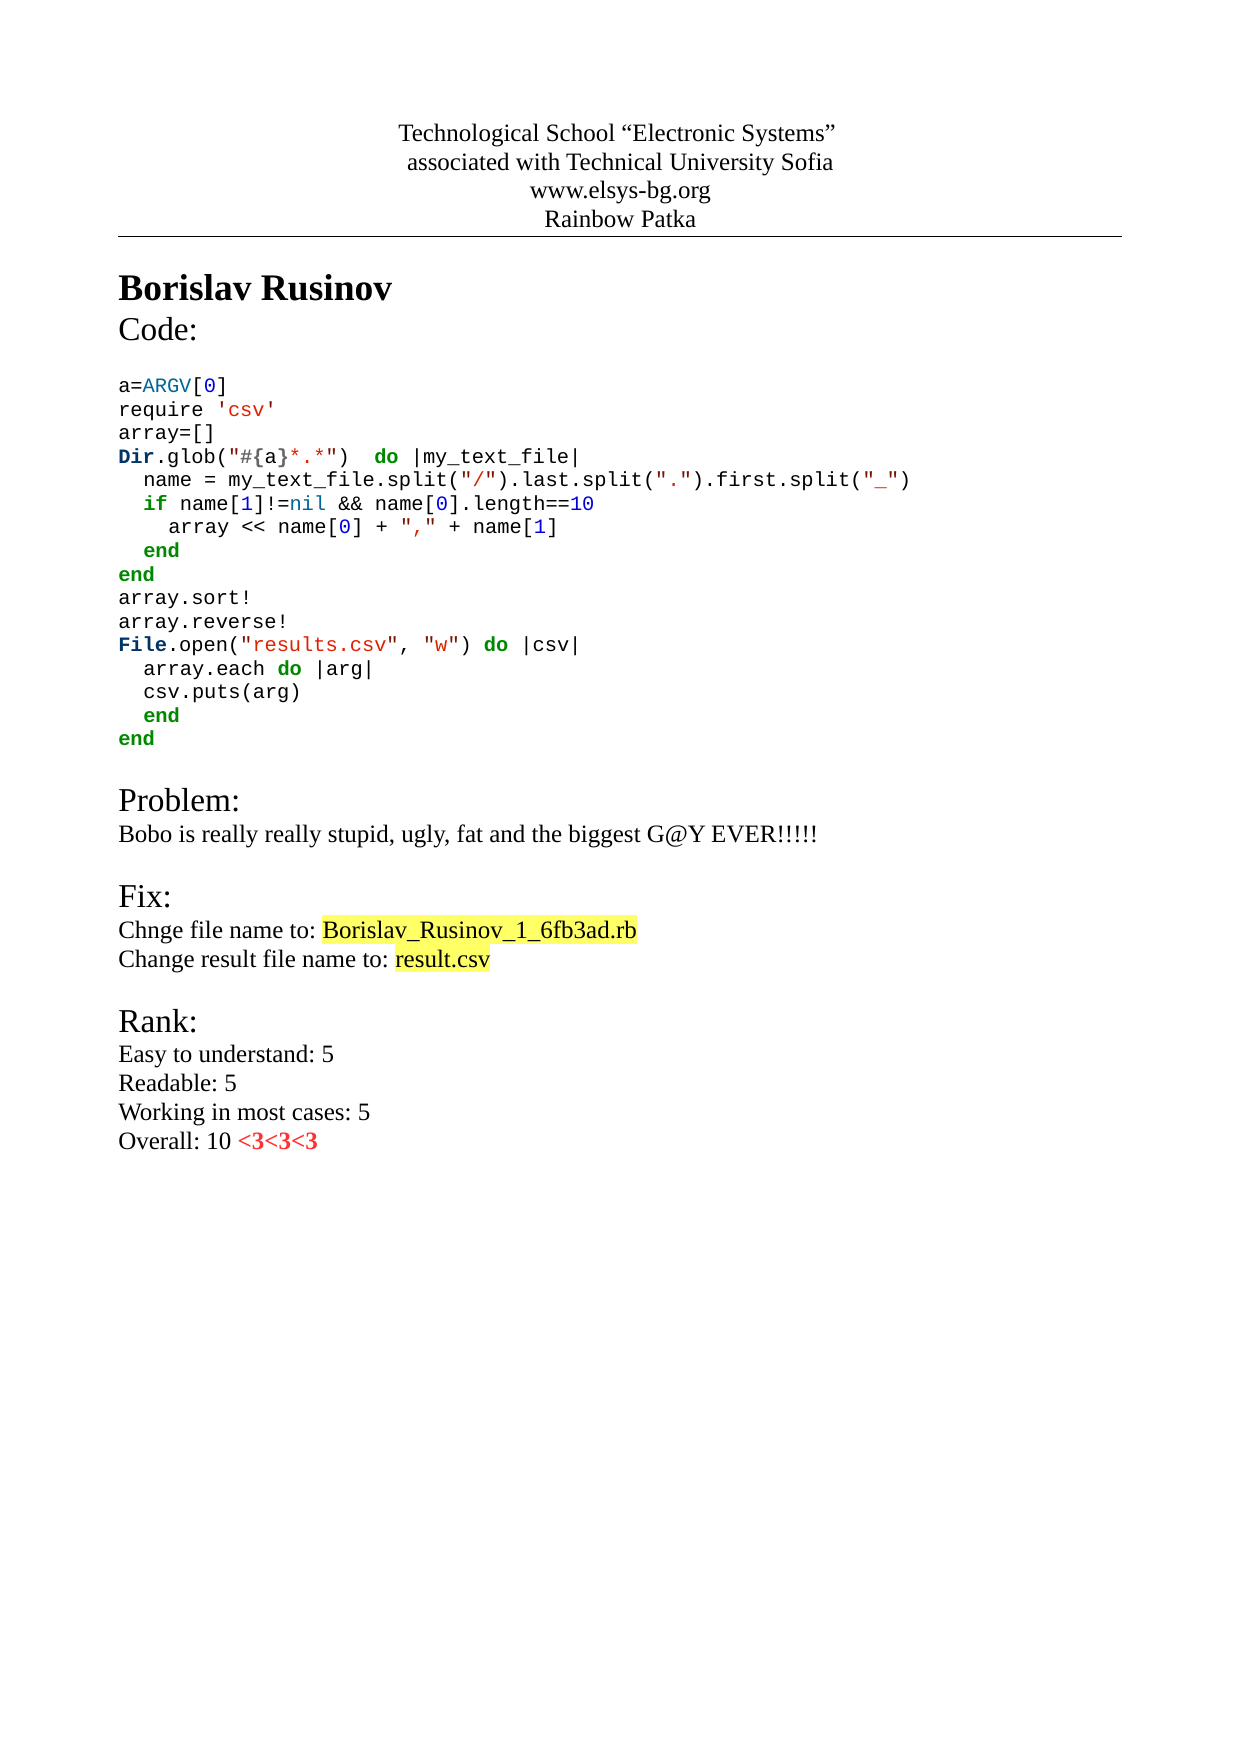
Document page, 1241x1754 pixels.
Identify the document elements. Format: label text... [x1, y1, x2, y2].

text Easy to understand: 5 [118, 1039, 1122, 1068]
text require 'csv' [118, 399, 1122, 422]
text array.reverse! [118, 611, 1122, 634]
text Fix: [118, 877, 1122, 915]
text Borislav Rusinov [118, 266, 1131, 309]
text a=ARGV[0] [118, 376, 1122, 399]
text array.each do |arg| [118, 658, 1122, 681]
text Code: [118, 309, 1122, 347]
text name = my_text_file.split("/").last.split(".").first.split("_") [118, 469, 1122, 493]
text Dir.glob("#{a}*.*") do |my_text_file| [118, 446, 1122, 469]
text Change result file name to: result.csv [118, 944, 1122, 972]
text File.open("results.csv", "w") do |csv| [118, 634, 1122, 658]
text csv.puts(arg) [118, 681, 1122, 705]
text Working in most cases: 5 [118, 1097, 1122, 1126]
text Chnge file name to: Borislav_Rusinov_1_6fb3ad.rb [118, 915, 1122, 944]
text end [118, 705, 1122, 728]
text array.sort! [118, 587, 1122, 611]
text Bobo is really really stupid, ugly, fat and the biggest G@Y EVER!!!!! [118, 819, 1122, 848]
text if name[1]!=nil && name[0].length==10 [118, 493, 1122, 517]
text Readable: 5 [118, 1068, 1122, 1097]
text Problem: [118, 781, 1122, 819]
text Overall: 10 <3<3<3 [118, 1126, 1122, 1154]
text end [118, 564, 1122, 587]
text array << name[0] + "," + name[1] [118, 517, 1122, 540]
text end [118, 540, 1122, 564]
text Rank: [118, 1001, 1122, 1039]
text end [118, 728, 1122, 752]
text array=[] [118, 422, 1122, 446]
